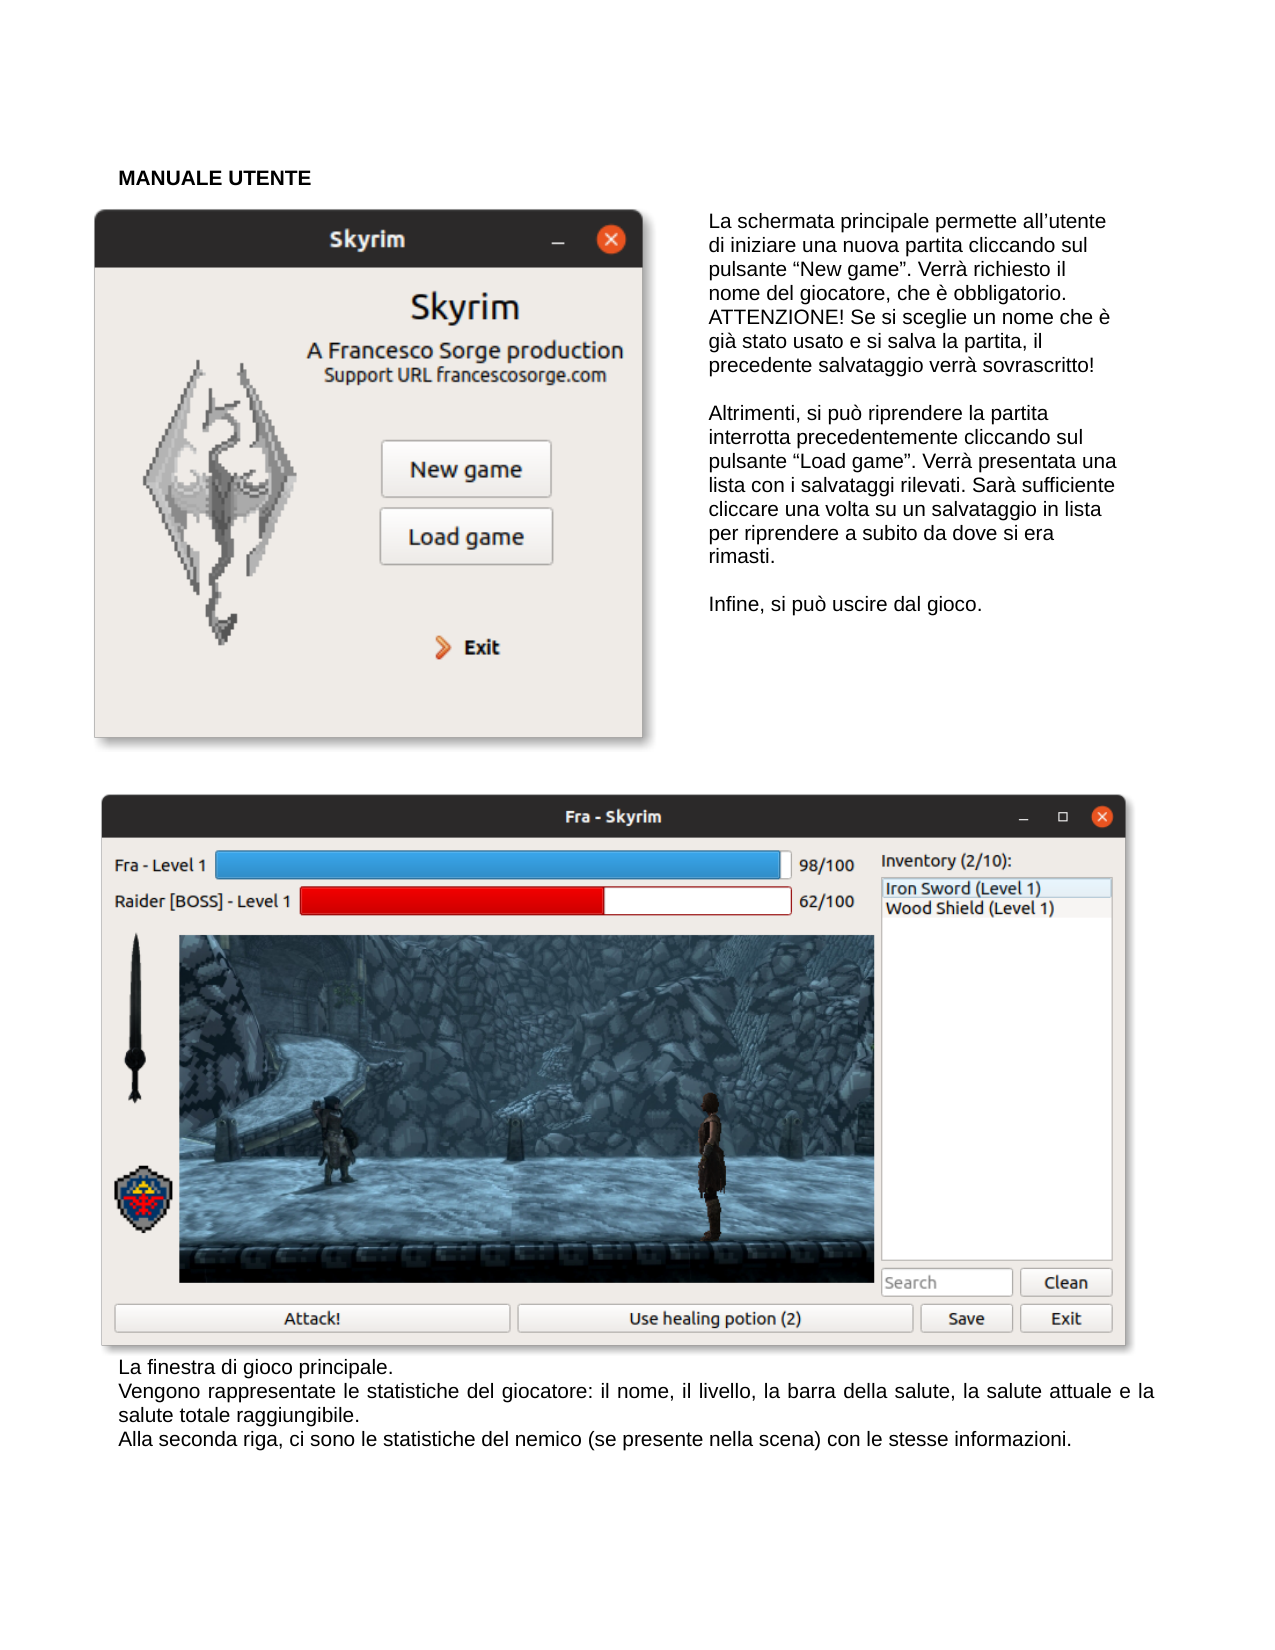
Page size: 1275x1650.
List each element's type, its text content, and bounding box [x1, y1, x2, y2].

text Vengono rappresentate le statistiche del giocatore: il nome, il livello, la barra della salute, la salute attuale e la salute totale raggiungibile. [118, 1379, 1157, 1427]
text La finestra di gioco principale. [118, 1356, 1157, 1379]
text MANUALE UTENTE [118, 166, 1157, 190]
text Alla seconda riga, ci sono le statistiche del nemico (se presente nella scena) con le stesse informazioni. [118, 1427, 1157, 1451]
picture [96, 789, 1136, 1356]
picture [87, 202, 657, 752]
